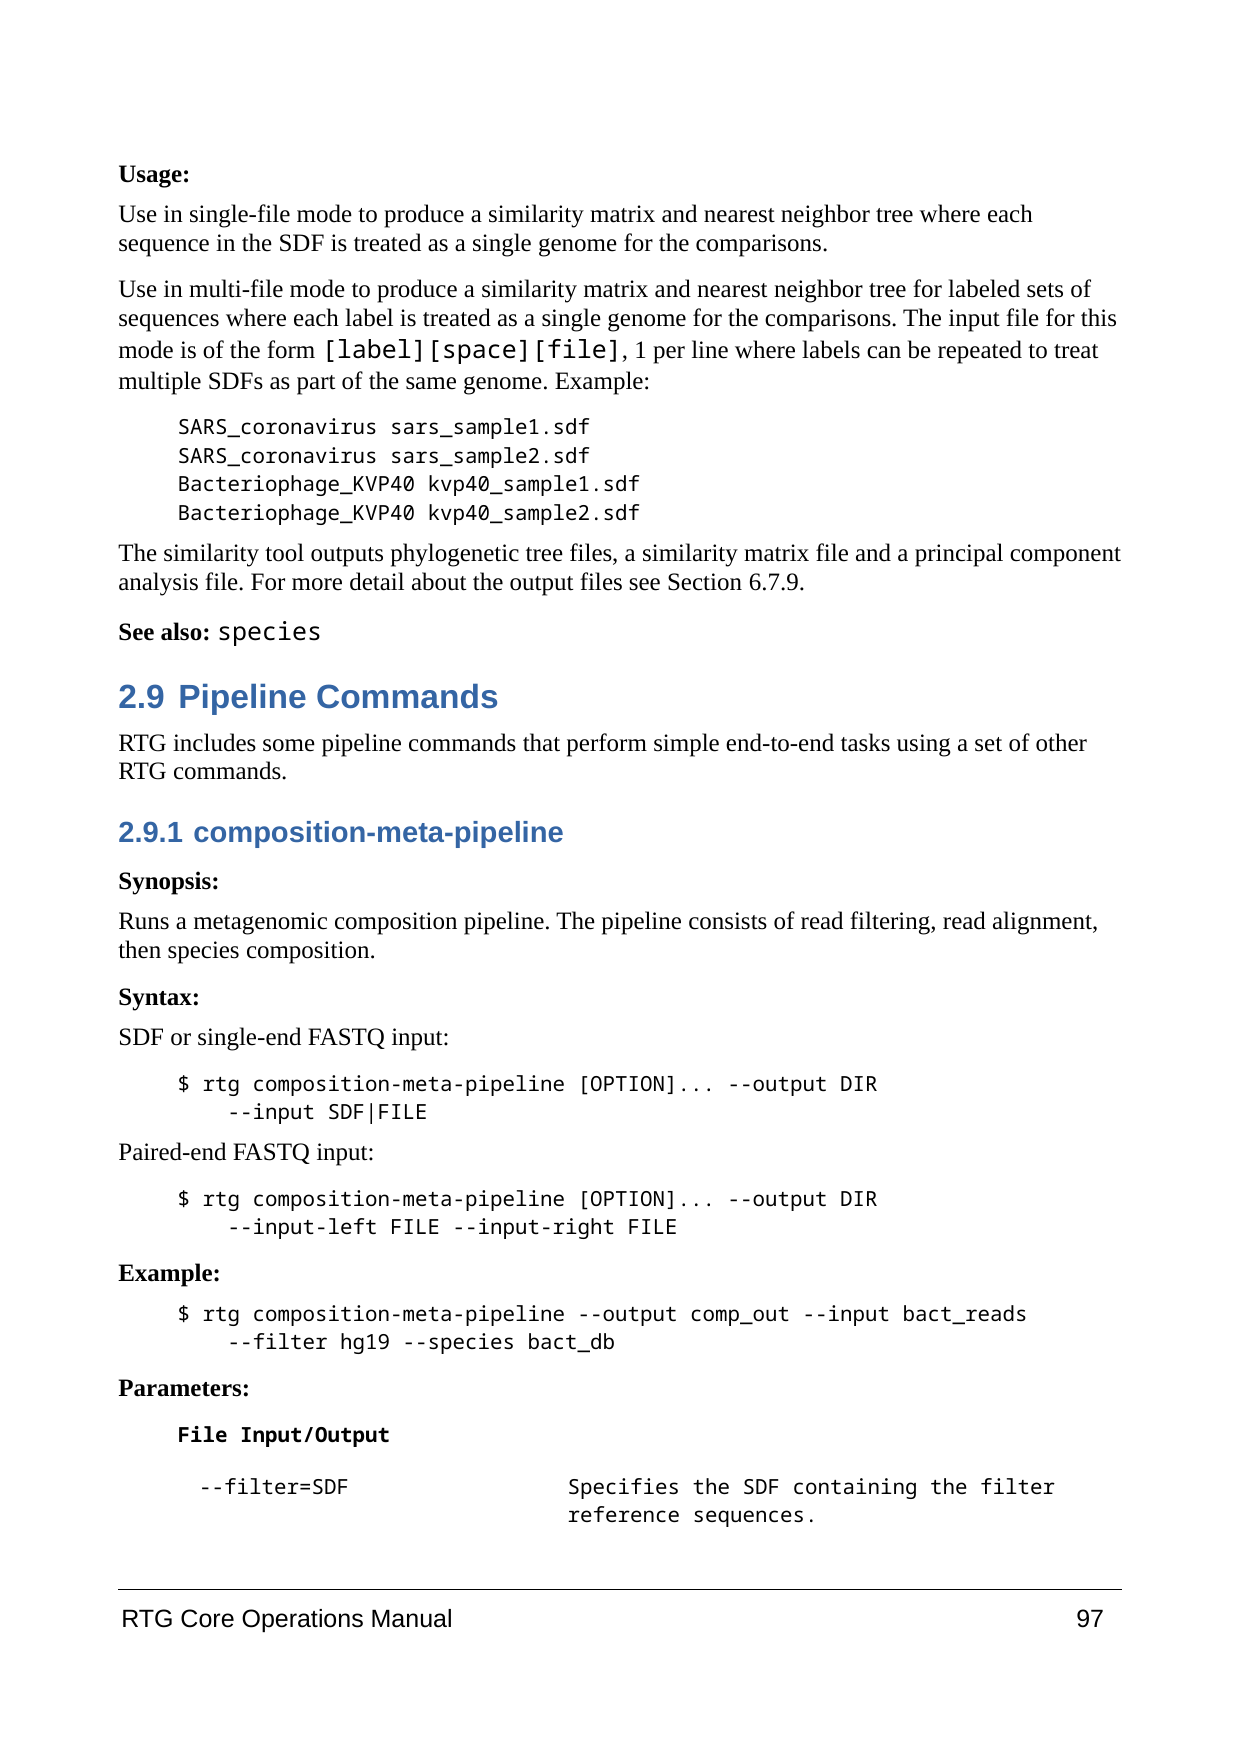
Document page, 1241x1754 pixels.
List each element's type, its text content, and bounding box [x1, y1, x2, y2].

text Use in single-file mode to produce a similarity matrix and nearest neighbor tree where each sequence in the SDF is treated as a single genome for the comparisons. [118, 199, 1122, 257]
subtitle Parameters: [118, 1373, 1122, 1402]
text SDF or single-end FASTQ input: [118, 1022, 1122, 1051]
text Bacteriophage_KVP40 kvp40_sample1.sdf [177, 469, 1122, 498]
text The similarity tool outputs phylogenetic tree files, a similarity matrix file and a principal component analysis file. For more detail about the output files see Section 6.7.9. [118, 538, 1122, 595]
text File Input/Output [177, 1420, 1122, 1448]
text SARS_coronavirus sars_sample2.sdf [177, 441, 1122, 469]
text $ rtg composition-meta-pipeline [OPTION]... --output DIR --input-left FILE --input-right FILE [177, 1184, 1122, 1241]
subtitle Syntax: [118, 982, 1122, 1010]
table_header Specifies the SDF containing the filter reference sequences. [561, 1460, 1093, 1546]
text $ rtg composition-meta-pipeline --output comp_out --input bact_reads --filter hg19 --species bact_db [177, 1299, 1122, 1356]
subtitle composition-meta-pipeline [118, 815, 1122, 848]
subtitle Usage: [118, 159, 1122, 187]
text Bacteriophage_KVP40 kvp40_sample2.sdf [177, 498, 1122, 526]
text Paired-end FASTQ input: [118, 1137, 1122, 1166]
text RTG includes some pipeline commands that perform simple end-to-end tasks using a set of other RTG commands. [118, 728, 1122, 785]
text $ rtg composition-meta-pipeline [OPTION]... --output DIR --input SDF|FILE [177, 1069, 1122, 1126]
text Runs a metagenomic composition pipeline. The pipeline consists of read filtering, read alignment, then species composition. [118, 906, 1122, 964]
table_header [118, 1460, 193, 1546]
text Use in multi-file mode to produce a similarity matrix and nearest neighbor tree for labeled sets of sequences where each label is treated as a single genome for the comparisons. The input file for this mode is of the form [label][space][file], 1 per line where labels can be repeated to treat multiple SDFs as part of the same genome. Example: [118, 274, 1122, 395]
subtitle Pipeline Commands [118, 677, 1122, 715]
text See also: species [118, 613, 1122, 647]
subtitle Example: [118, 1258, 1122, 1287]
text SARS_coronavirus sars_sample1.sdf [177, 412, 1122, 441]
subtitle Synopsis: [118, 866, 1122, 895]
table_header --filter=SDF [193, 1460, 561, 1546]
